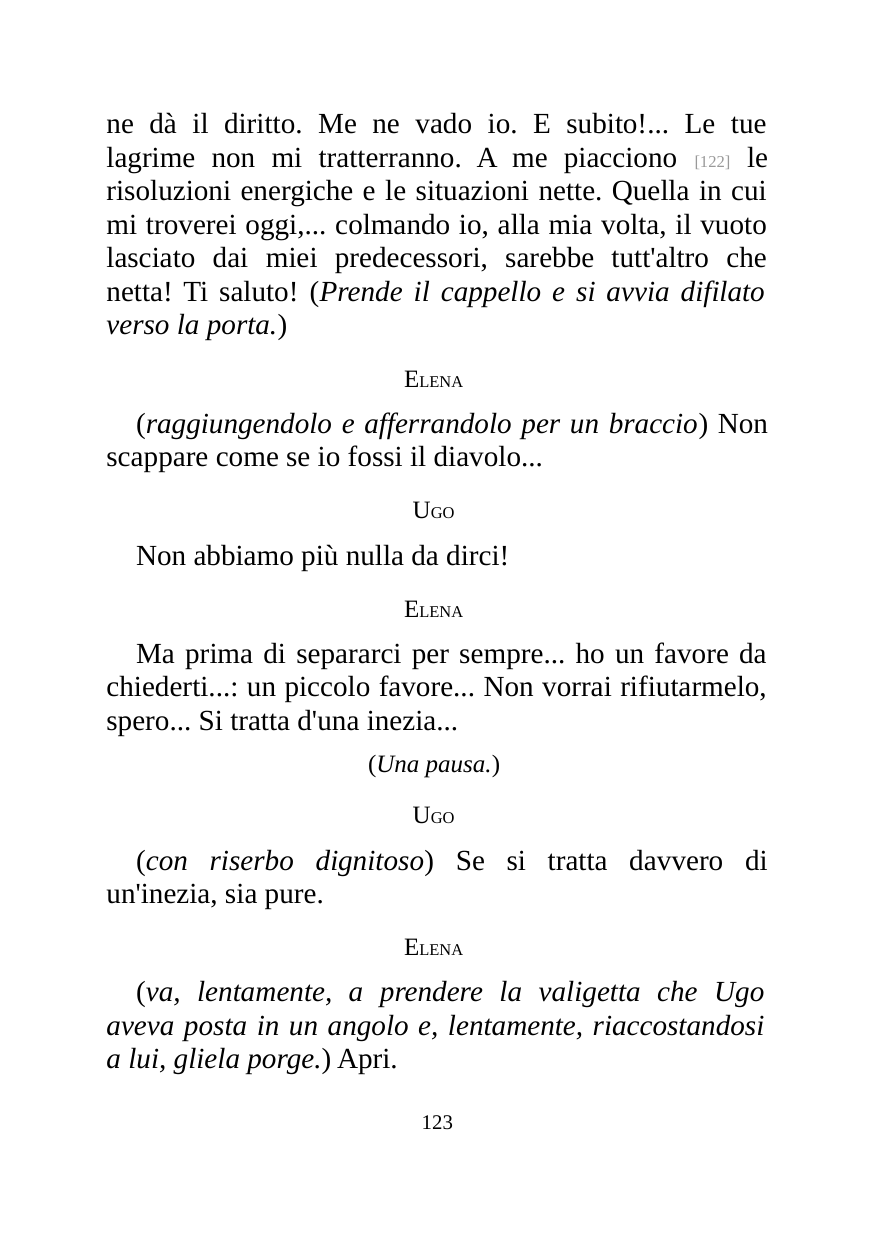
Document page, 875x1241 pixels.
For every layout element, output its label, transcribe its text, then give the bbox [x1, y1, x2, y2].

text Elena [106, 928, 768, 962]
text Elena [106, 590, 768, 623]
text Ugo [106, 492, 768, 525]
text (con riserbo dignitoso) Se si tratta davvero di un'inezia, sia pure. [106, 843, 768, 910]
text Non abbiamo più nulla da dirci! [106, 538, 768, 571]
text ne dà il diritto. Me ne vado io. E subito!... Le tue lagrime non mi tratterranno. A me piacciono [122] le risoluzioni energiche e le situazioni nette. Quella in cui mi troverei oggi,... colmando io, alla mia volta, il vuoto lasciato dai miei predecessori, sarebbe tutt'altro che netta! Ti saluto! (Prende il cappello e si avvia difilato verso la porta.) [106, 106, 768, 341]
text (va, lentamente, a prendere la valigetta che Ugo aveva posta in un angolo e, lentamente, riaccostandosi a lui, gliela porge.) Apri. [106, 974, 768, 1075]
text Elena [106, 360, 768, 393]
text (Una pausa.) [106, 749, 768, 778]
text Ugo [106, 797, 768, 830]
text (raggiungendolo e afferrandolo per un braccio) Non scappare come se io fossi il diavolo... [106, 406, 768, 473]
text Ma prima di separarci per sempre... ho un favore da chiederti...: un piccolo favore... Non vorrai rifiutarmelo, spero... Si tratta d'una inezia... [106, 636, 768, 737]
